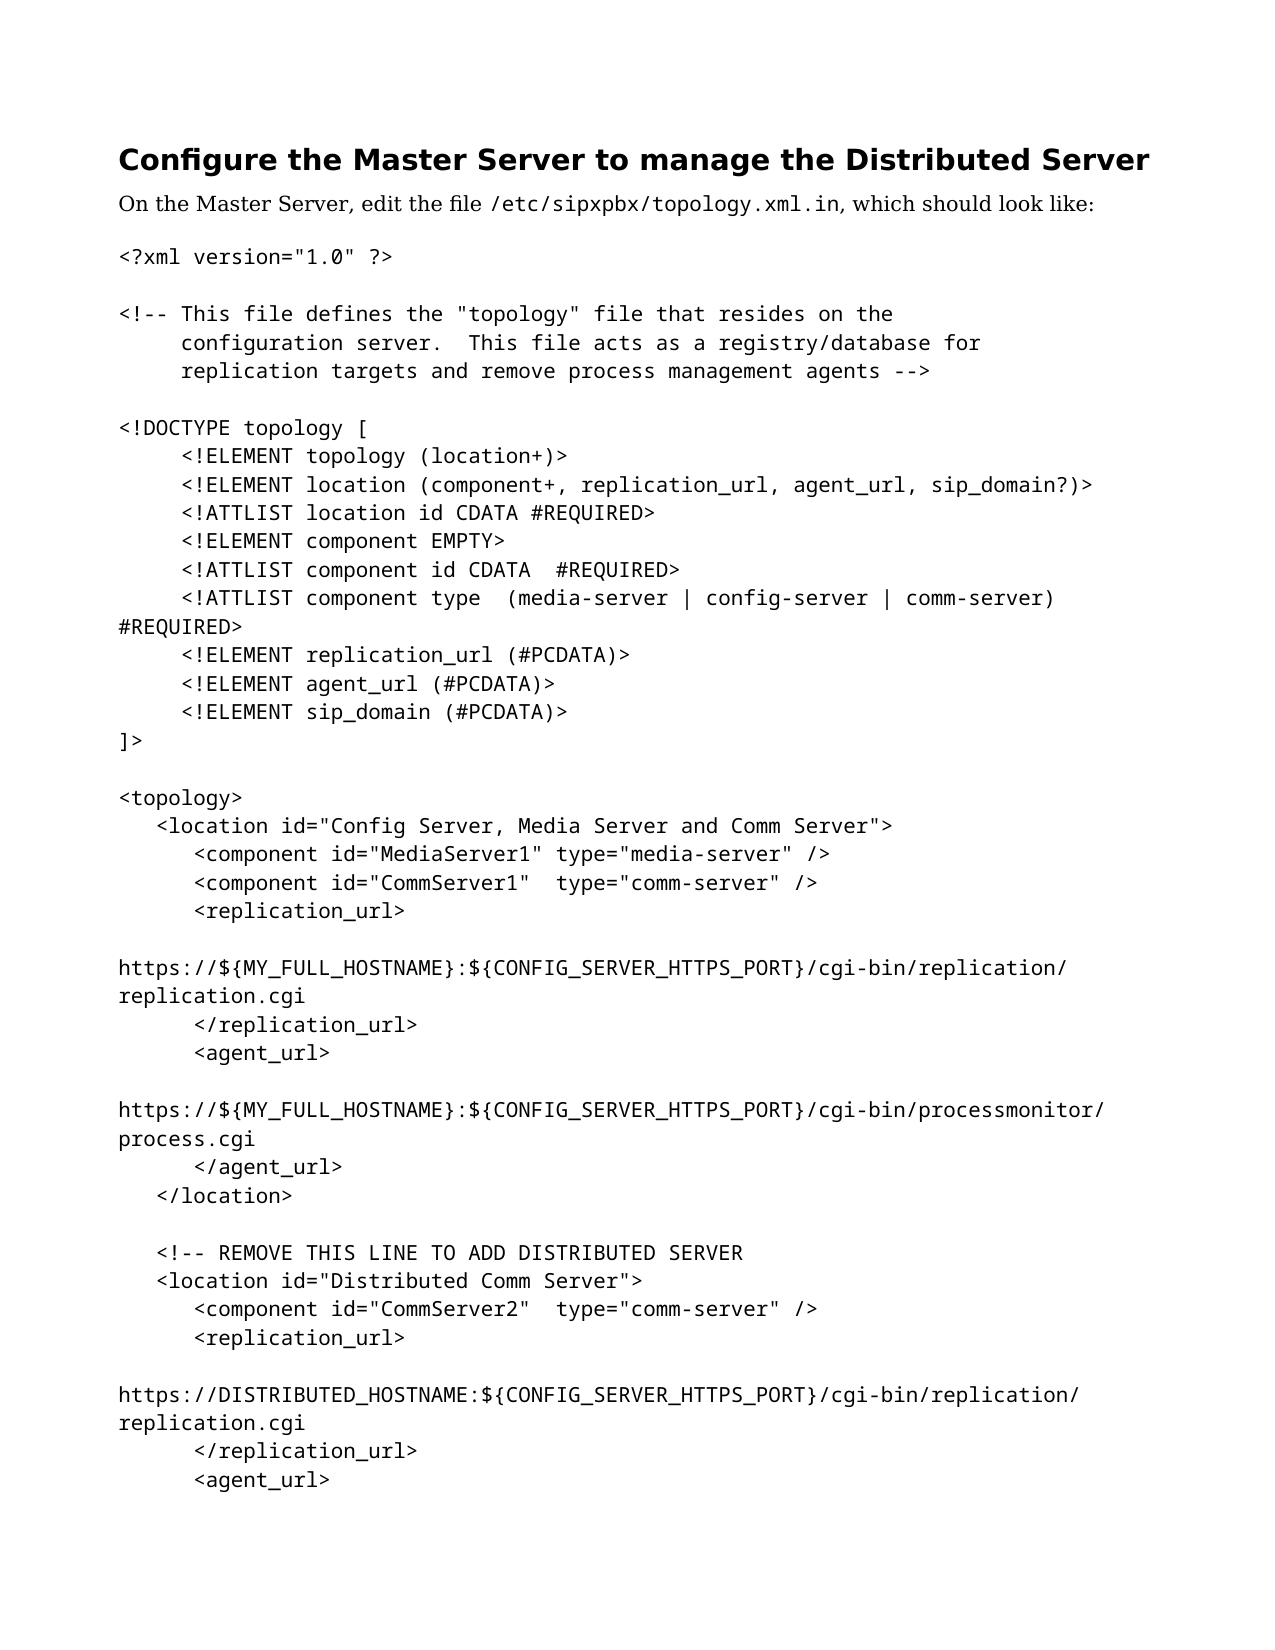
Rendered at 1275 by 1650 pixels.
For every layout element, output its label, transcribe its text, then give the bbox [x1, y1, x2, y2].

text </agent_url> [118, 1152, 1157, 1181]
text <!ELEMENT component EMPTY> [118, 527, 1157, 555]
text <!ELEMENT topology (location+)> [118, 441, 1157, 470]
text <!ELEMENT replication_url (#PCDATA)> [118, 640, 1157, 669]
text <replication_url> [118, 896, 1157, 925]
text <!-- REMOVE THIS LINE TO ADD DISTRIBUTED SERVER [118, 1238, 1157, 1266]
text configuration server. This file acts as a registry/database for [118, 328, 1157, 356]
text <!DOCTYPE topology [ [118, 413, 1157, 441]
text <replication_url> [118, 1323, 1157, 1351]
text <agent_url> [118, 1038, 1157, 1067]
text <?xml version="1.0" ?> [118, 242, 1157, 271]
text <!ELEMENT agent_url (#PCDATA)> [118, 669, 1157, 697]
text https://${MY_FULL_HOSTNAME}:${CONFIG_SERVER_HTTPS_PORT}/cgi-bin/processmonitor/process.cgi [118, 1067, 1157, 1152]
text <!-- This file defines the "topology" file that resides on the [118, 299, 1157, 328]
text https://${MY_FULL_HOSTNAME}:${CONFIG_SERVER_HTTPS_PORT}/cgi-bin/replication/replication.cgi [118, 925, 1157, 1010]
text <!ATTLIST component id CDATA #REQUIRED> [118, 555, 1157, 583]
text <!ELEMENT location (component+, replication_url, agent_url, sip_domain?)> [118, 470, 1157, 498]
text [118, 1493, 1157, 1522]
text </replication_url> [118, 1437, 1157, 1465]
subtitle Configure the Master Server to manage the Distributed Server [118, 143, 1157, 177]
text On the Master Server, edit the file /etc/sipxpbx/topology.xml.in, which should look like: [118, 189, 1157, 218]
text <!ATTLIST location id CDATA #REQUIRED> [118, 498, 1157, 527]
text <component id="MediaServer1" type="media-server" /> [118, 839, 1157, 868]
text <location id="Config Server, Media Server and Comm Server"> [118, 811, 1157, 839]
text <agent_url> [118, 1465, 1157, 1493]
text https://DISTRIBUTED_HOSTNAME:${CONFIG_SERVER_HTTPS_PORT}/cgi-bin/replication/replication.cgi [118, 1351, 1157, 1437]
text <location id="Distributed Comm Server"> [118, 1266, 1157, 1294]
text <!ELEMENT sip_domain (#PCDATA)> [118, 697, 1157, 726]
text ]> [118, 726, 1157, 754]
text <topology> [118, 783, 1157, 811]
text <component id="CommServer2" type="comm-server" /> [118, 1294, 1157, 1323]
text </replication_url> [118, 1010, 1157, 1038]
text <!ATTLIST component type (media-server | config-server | comm-server) #REQUIRED> [118, 583, 1157, 640]
text </location> [118, 1181, 1157, 1209]
text <component id="CommServer1" type="comm-server" /> [118, 868, 1157, 896]
text replication targets and remove process management agents --> [118, 356, 1157, 384]
